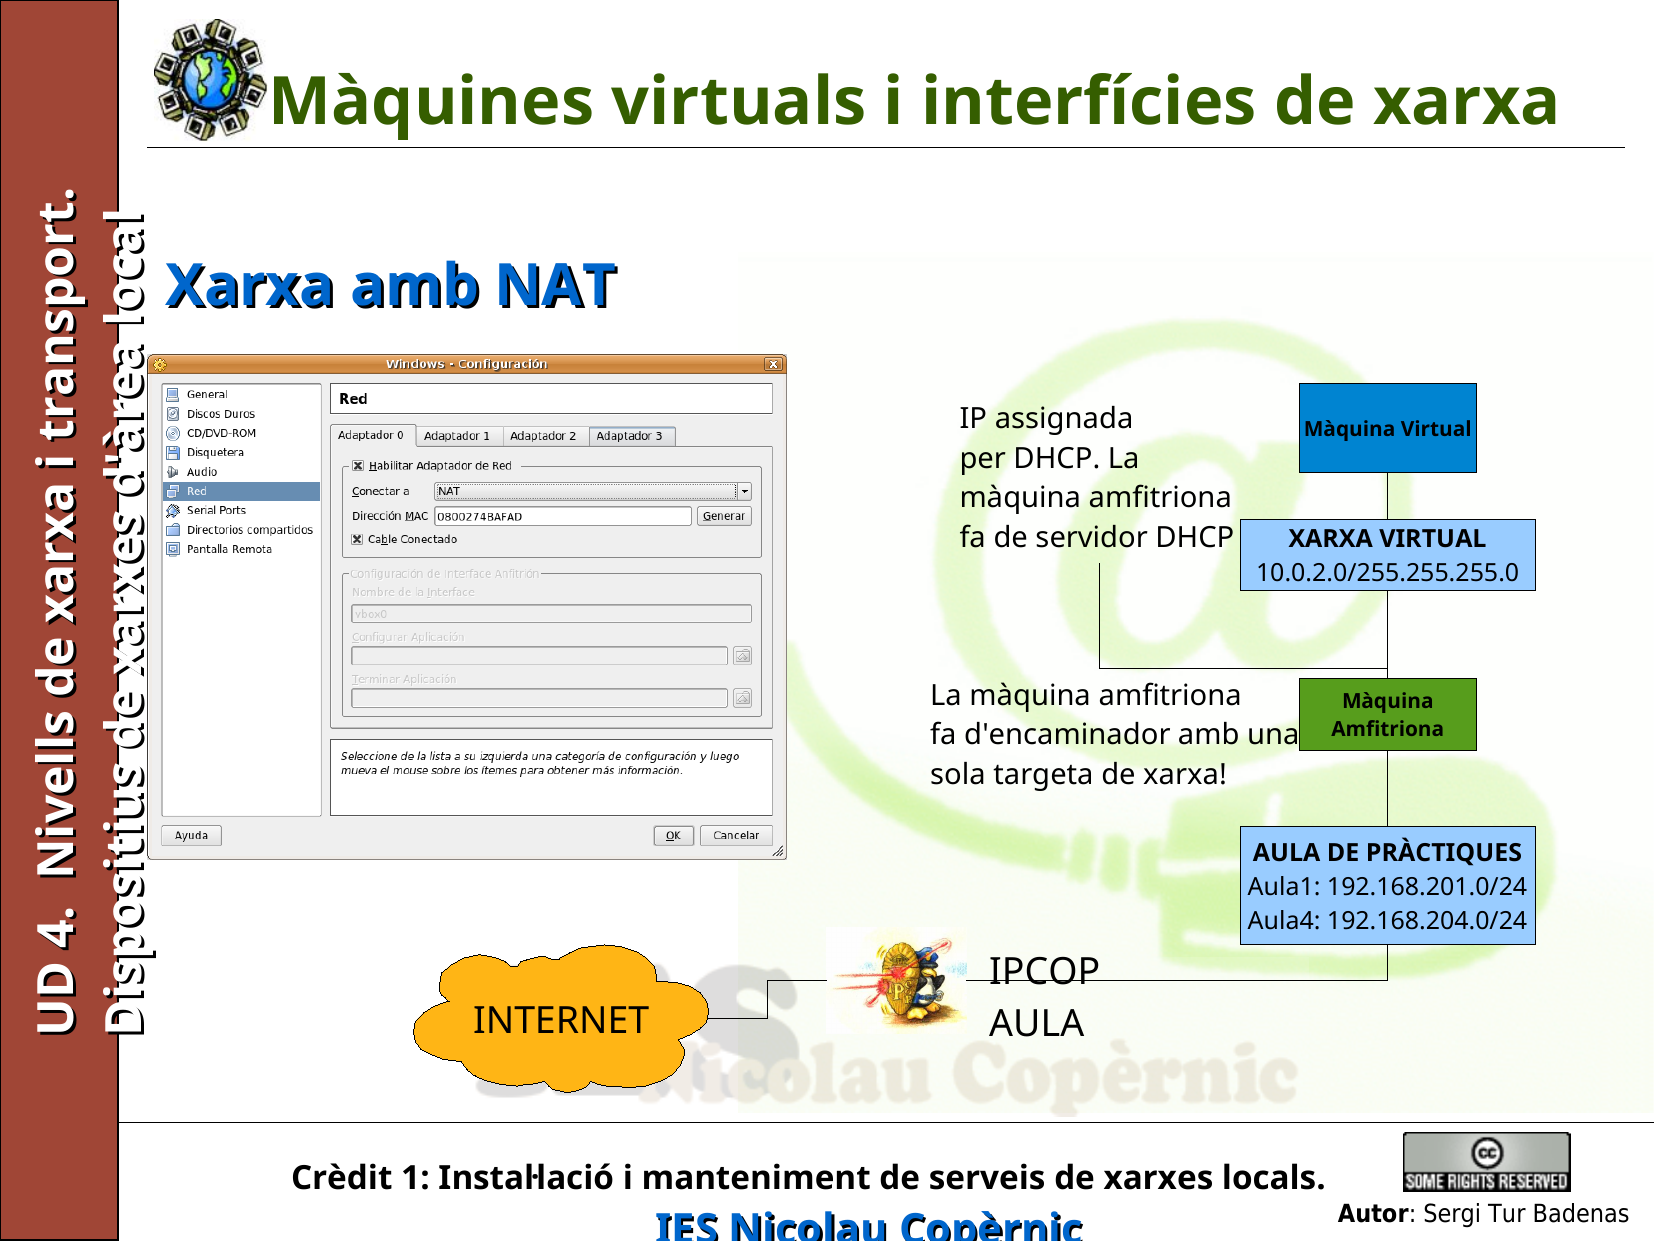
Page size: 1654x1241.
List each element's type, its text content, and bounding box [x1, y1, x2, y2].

text_box La màquina amfitriona fa d'encaminador amb una sola targeta de xarxa! [915, 666, 1291, 769]
text_box IP assignada per DHCP. La màquina amfitriona fa de servidor DHCP [944, 389, 1244, 522]
picture [466, 252, 1654, 1117]
list Xarxa amb NAT [147, 242, 1636, 1078]
picture [826, 927, 967, 1034]
picture [1403, 1132, 1571, 1192]
text_box AULA DE PRÀCTIQUES Aula1: 192.168.201.0/24 Aula4: 192.168.204.0/24 [1240, 826, 1536, 945]
text_box IPCOP AULA [974, 937, 1121, 980]
picture [147, 354, 787, 860]
text_box Màquina Virtual [1299, 383, 1477, 473]
text_box XARXA VIRTUAL 10.0.2.0/255.255.255.0 [1240, 519, 1536, 591]
title Màquines virtuals i interfícies de xarxa [171, 56, 1654, 141]
text_box INTERNET [413, 944, 709, 1093]
text_box IPCOP AULA [974, 981, 1121, 1028]
picture [154, 19, 268, 142]
text_box Màquina Amfitriona [1299, 678, 1477, 751]
